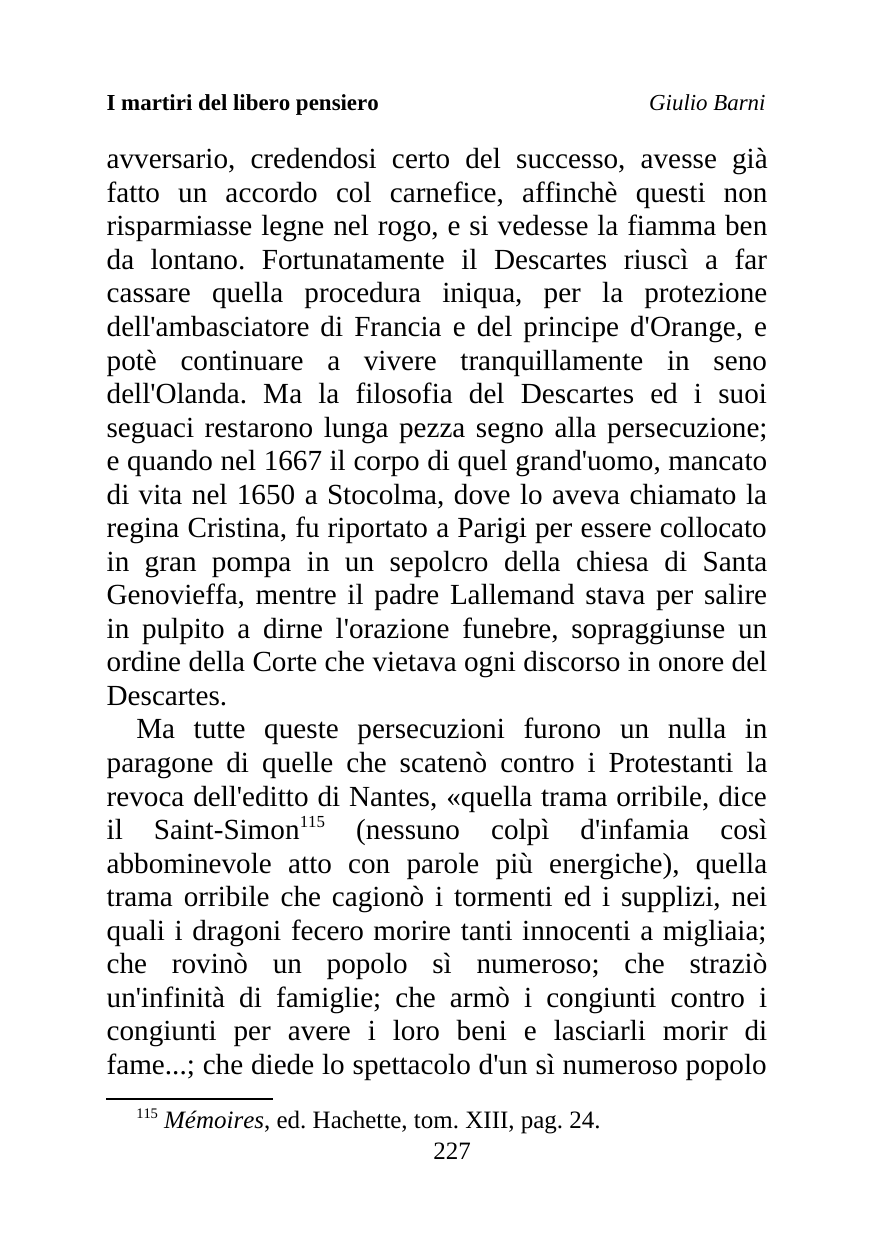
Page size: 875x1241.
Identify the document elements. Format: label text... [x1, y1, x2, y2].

text Mémoires, ed. Hachette, tom. XIII, pag. 24. [106, 1105, 768, 1134]
text Ma tutte queste persecuzioni furono un nulla in paragone di quelle che scatenò contro i Protestanti la revoca dell'editto di Nantes, «quella trama orribile, dice il Saint-Simon (nessuno colpì d'infamia così abbominevole atto con parole più energiche), quella trama orribile che cagionò i tormenti ed i supplizi, nei quali i dragoni fecero morire tanti innocenti a migliaia; che rovinò un popolo sì numeroso; che straziò un'infinità di famiglie; che armò i congiunti contro i congiunti per avere i loro beni e lasciarli morir di fame...; che diede lo spettacolo d'un sì numeroso popolo [106, 712, 768, 1081]
text avversario, credendosi certo del successo, avesse già fatto un accordo col carnefice, affinchè questi non risparmiasse legne nel rogo, e si vedesse la fiamma ben da lontano. Fortunatamente il Descartes riuscì a far cassare quella procedura iniqua, per la protezione dell'ambasciatore di Francia e del principe d'Orange, e potè continuare a vivere tranquillamente in seno dell'Olanda. Ma la filosofia del Descartes ed i suoi seguaci restarono lunga pezza segno alla persecuzione; e quando nel 1667 il corpo di quel grand'uomo, mancato di vita nel 1650 a Stocolma, dove lo aveva chiamato la regina Cristina, fu riportato a Parigi per essere collocato in gran pompa in un sepolcro della chiesa di Santa Genovieffa, mentre il padre Lallemand stava per salire in pulpito a dirne l'orazione funebre, sopraggiunse un ordine della Corte che vietava ogni discorso in onore del Descartes. [106, 141, 768, 712]
